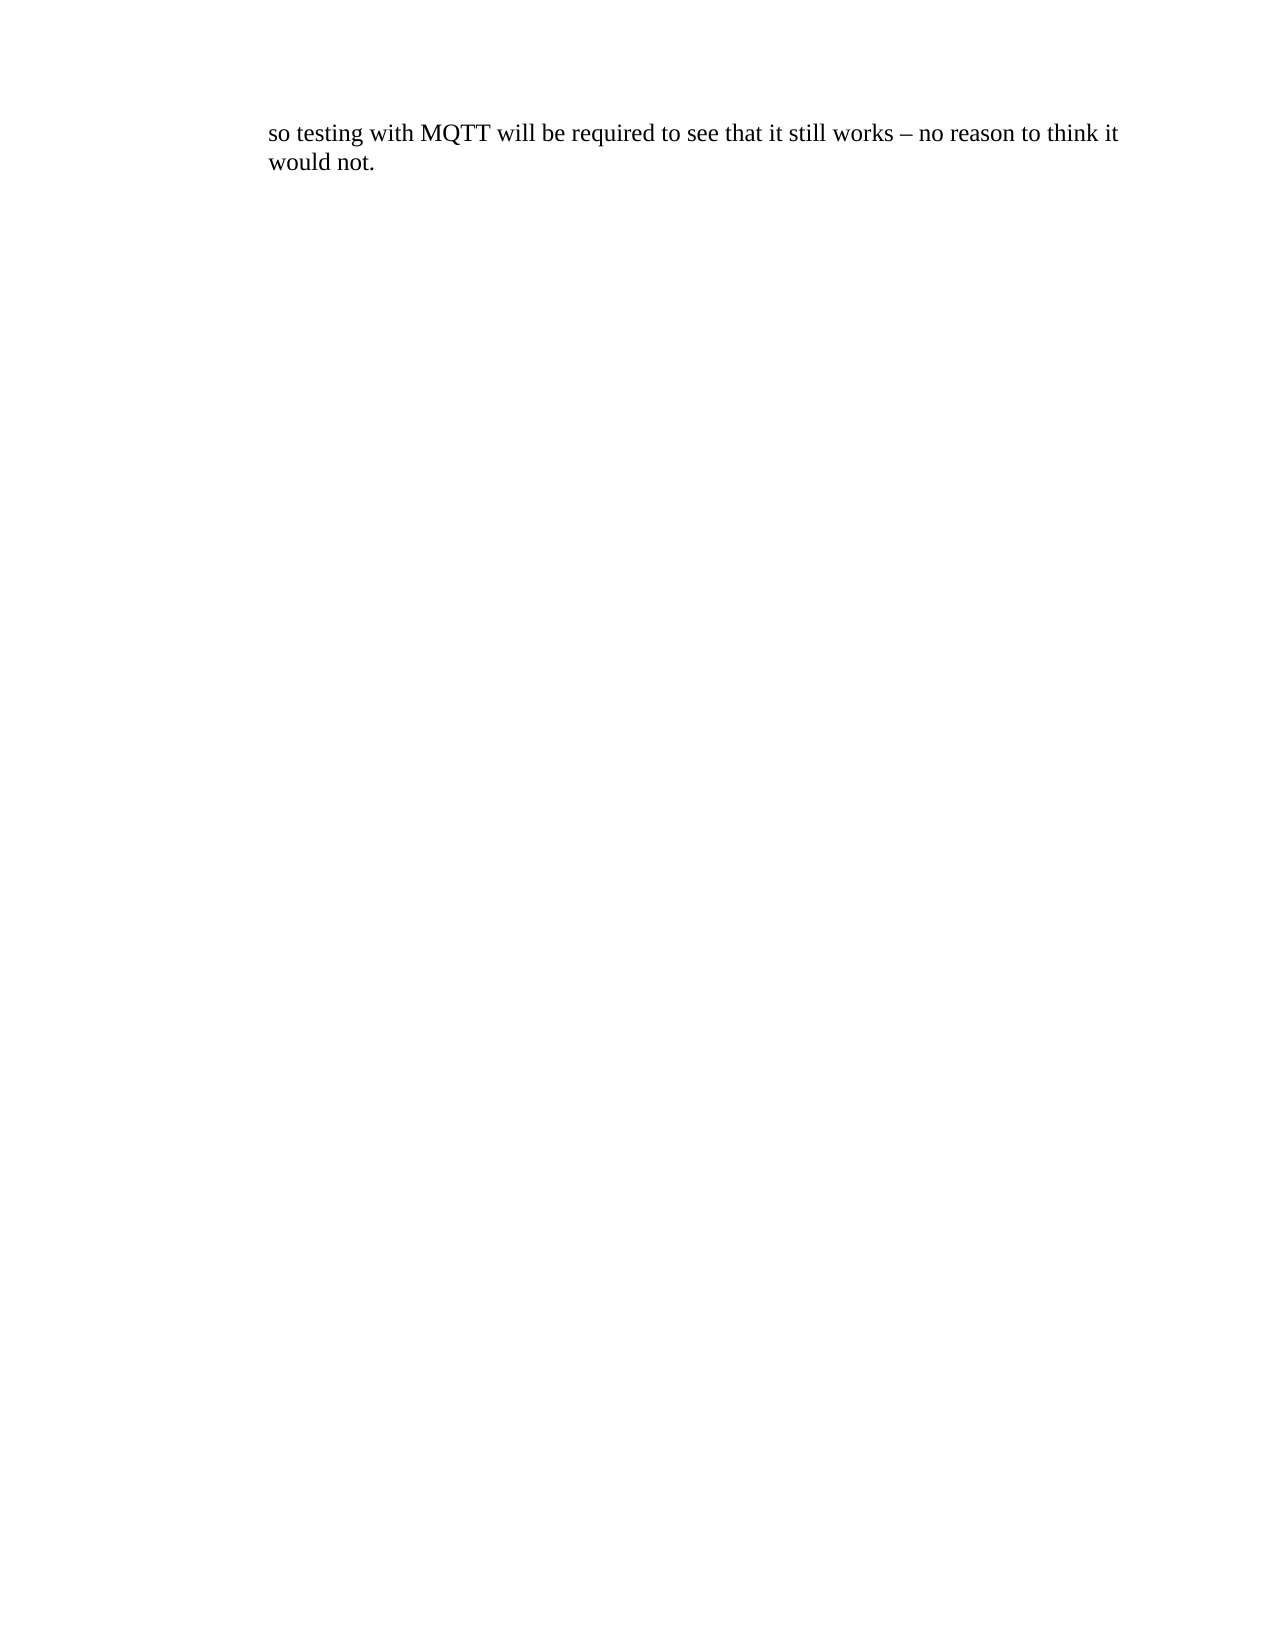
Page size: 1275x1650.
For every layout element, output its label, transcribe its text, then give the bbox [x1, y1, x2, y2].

list so testing with MQTT will be required to see that it still works – no reason to think it would not. [231, 118, 1157, 176]
